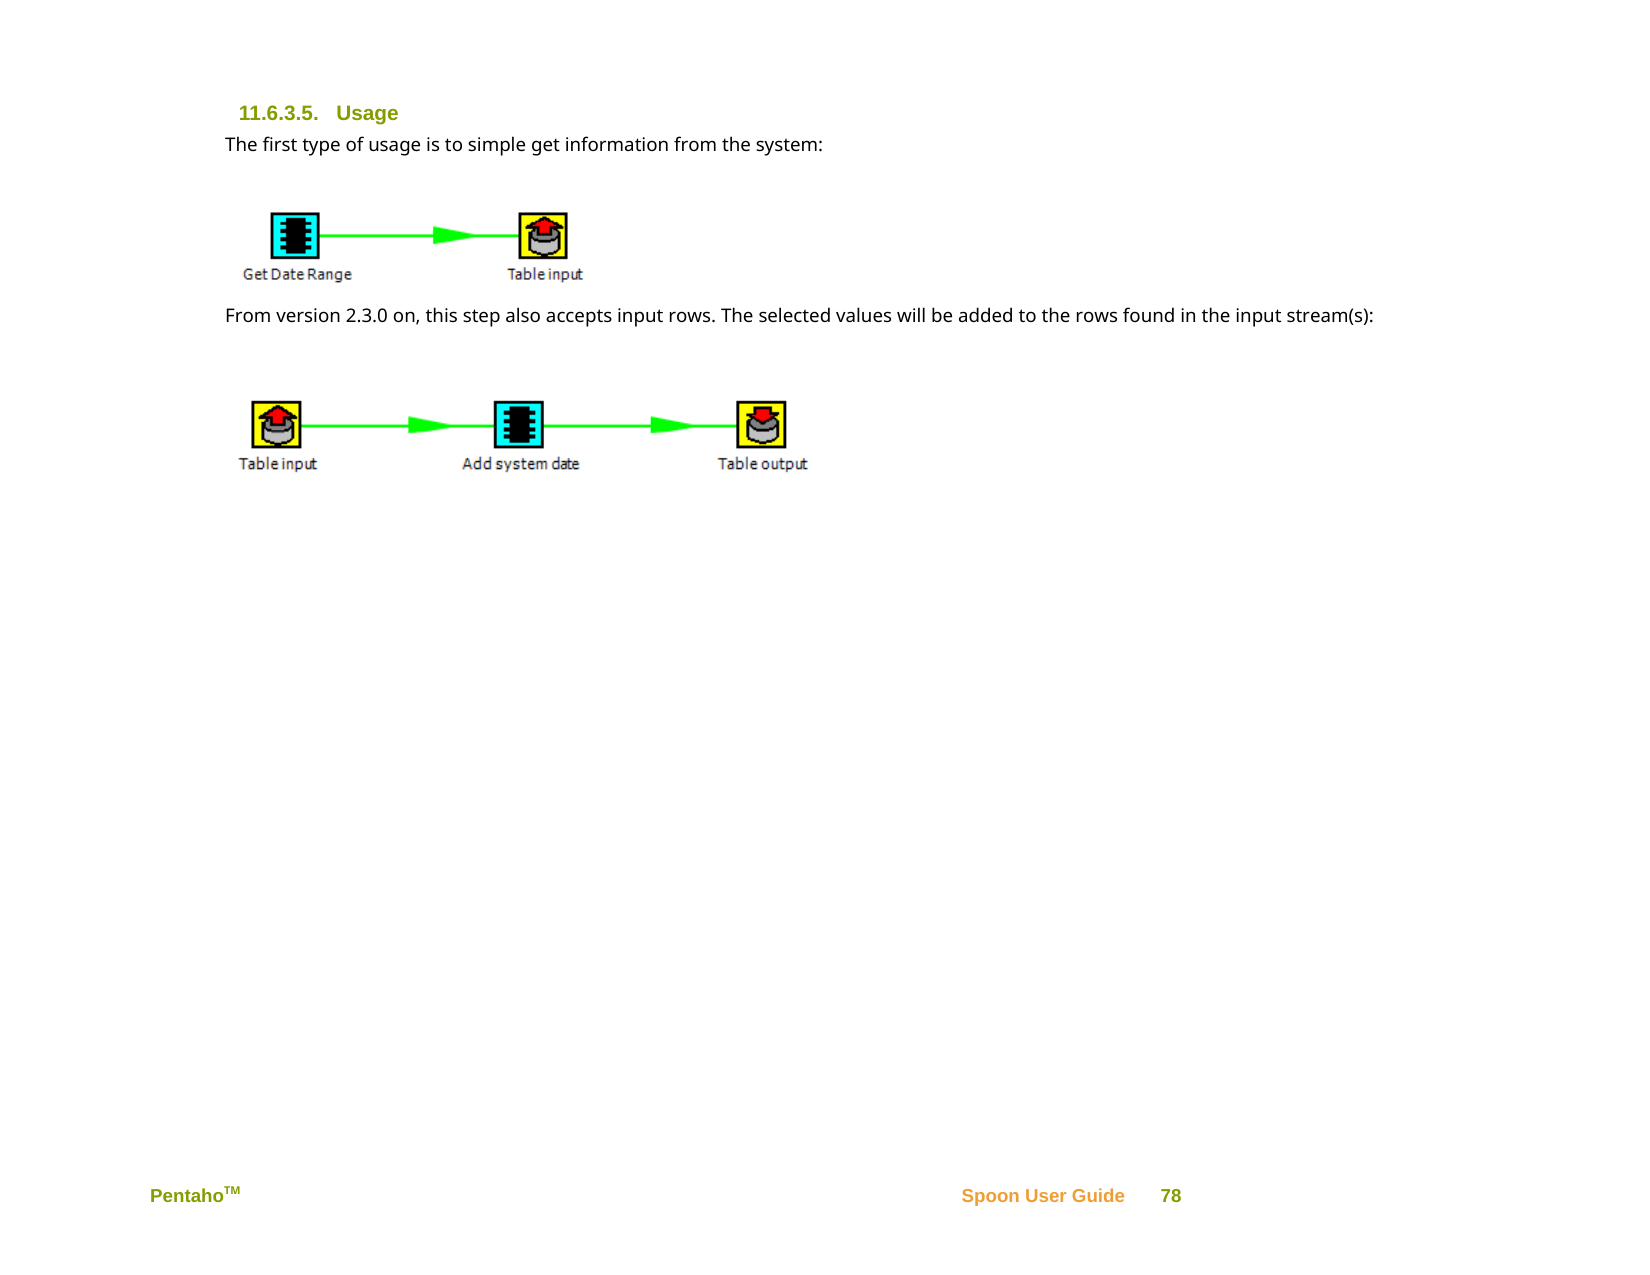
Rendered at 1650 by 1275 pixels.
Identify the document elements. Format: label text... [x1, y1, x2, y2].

text From version 2.3.0 on, this step also accepts input rows. The selected values will be added to the rows found in the input stream(s): [225, 187, 1500, 328]
subtitle Usage [239, 93, 1500, 128]
text The first type of usage is to simple get information from the system: [225, 128, 1500, 158]
